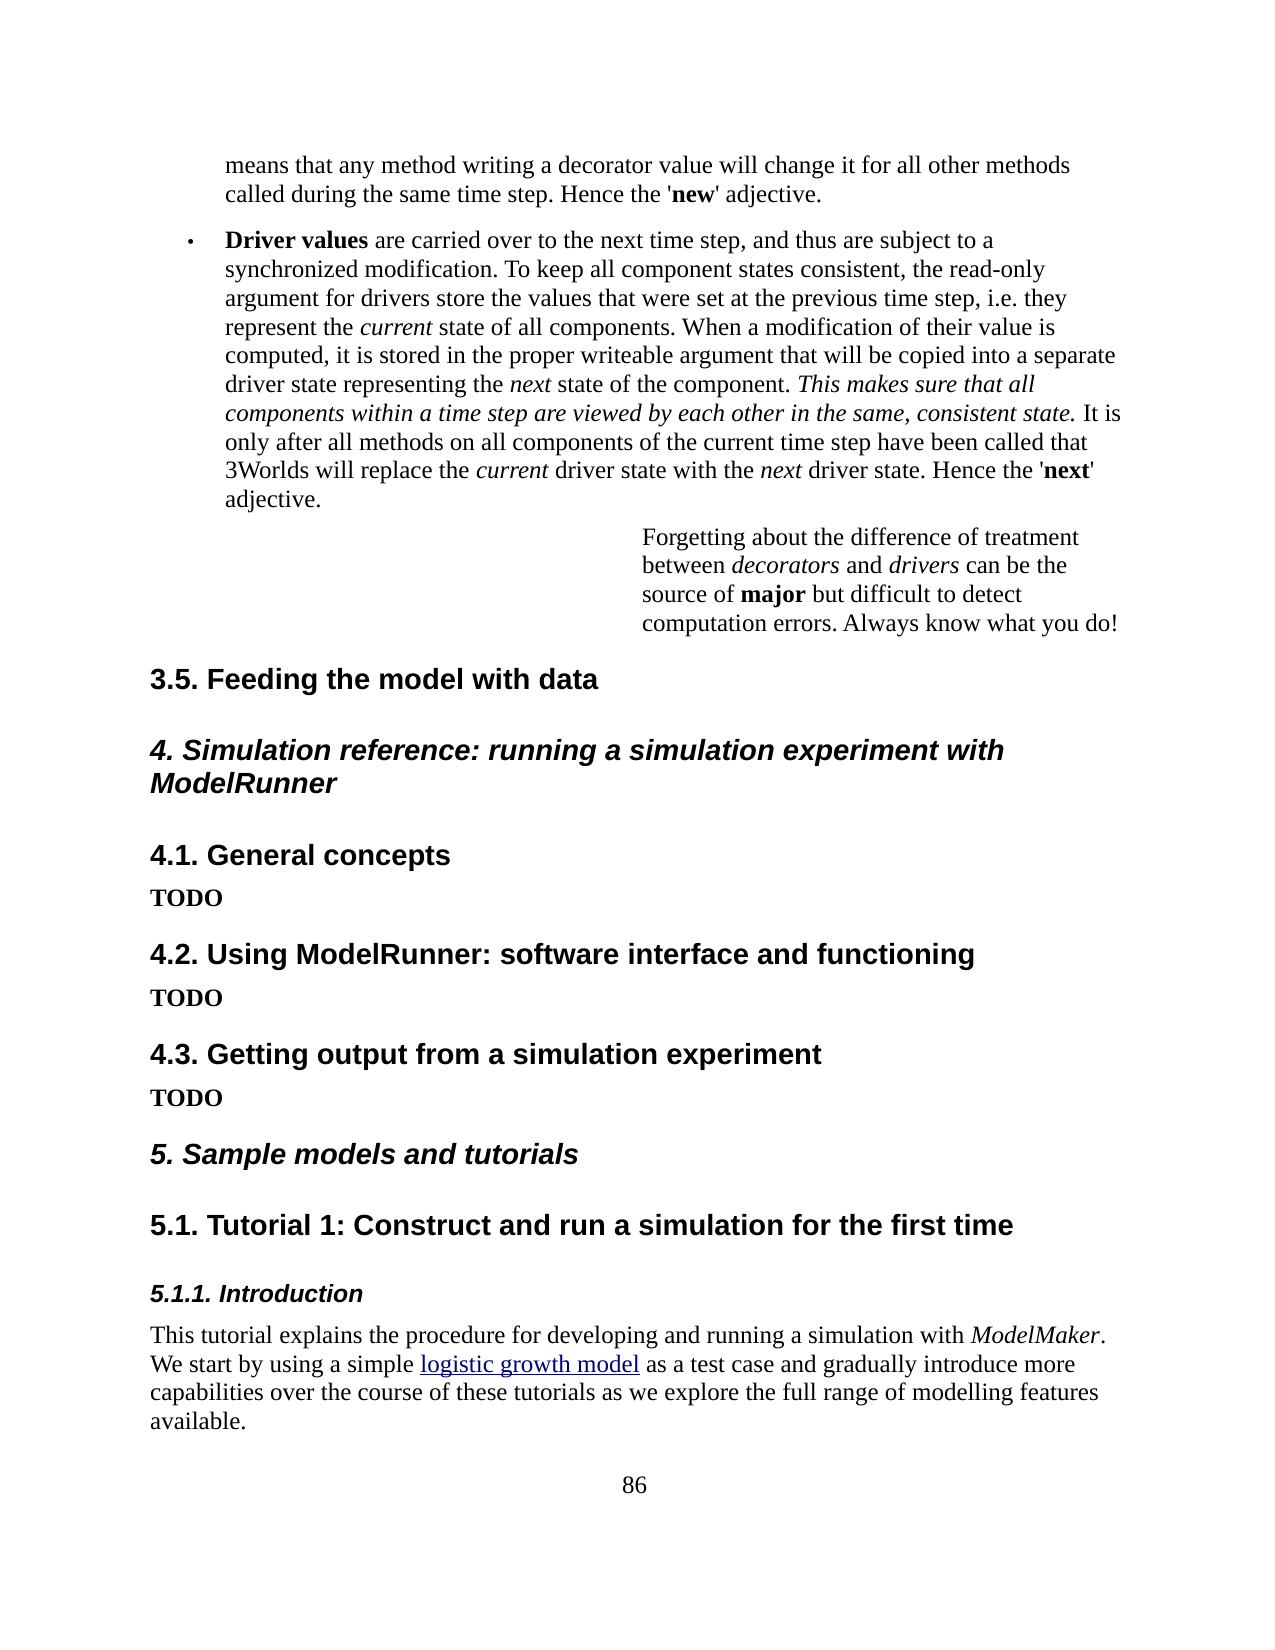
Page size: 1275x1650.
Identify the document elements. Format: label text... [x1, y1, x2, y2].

subtitle 5.1. Tutorial 1: Construct and run a simulation for the first time [150, 1208, 1125, 1241]
table_header Forgetting about the difference of treatment between decorators and drivers can be the source of major but difficult to detect computation errors. Always know what you do! [638, 522, 1125, 637]
subtitle 3.5. Feeding the model with data [150, 662, 1125, 695]
text TODO [150, 883, 1125, 912]
text TODO [150, 1083, 1125, 1112]
subtitle 4. Simulation reference: running a simulation experiment with ModelRunner [150, 733, 1125, 800]
subtitle 4.1. General concepts [150, 837, 1125, 871]
text This tutorial explains the procedure for developing and running a simulation with ModelMaker. We start by using a simple logistic growth model as a test case and gradually introduce more capabilities over the course of these tutorials as we explore the full range of modelling features available. [150, 1320, 1125, 1435]
text TODO [150, 983, 1125, 1012]
list means that any method writing a decorator value will change it for all other methods called during the same time step. Hence the 'new' adjective. [187, 150, 1125, 207]
subtitle 5.1.1. Introduction [150, 1279, 1125, 1307]
subtitle 5. Sample models and tutorials [150, 1137, 1125, 1170]
table_header [150, 522, 637, 637]
subtitle 4.3. Getting output from a simulation experiment [150, 1037, 1125, 1071]
subtitle 4.2. Using ModelRunner: software interface and functioning [150, 937, 1125, 971]
list Driver values are carried over to the next time step, and thus are subject to a synchronized modification. To keep all component states consistent, the read-only argument for drivers store the values that were set at the previous time step, i.e. they represent the current state of all components. When a modification of their value is computed, it is stored in the proper writeable argument that will be copied into a separate driver state representing the next state of the component. This makes sure that all components within a time step are viewed by each other in the same, consistent state. It is only after all methods on all components of the current time step have been called that 3Worlds will replace the current driver state with the next driver state. Hence the 'next' adjective. [187, 225, 1125, 513]
